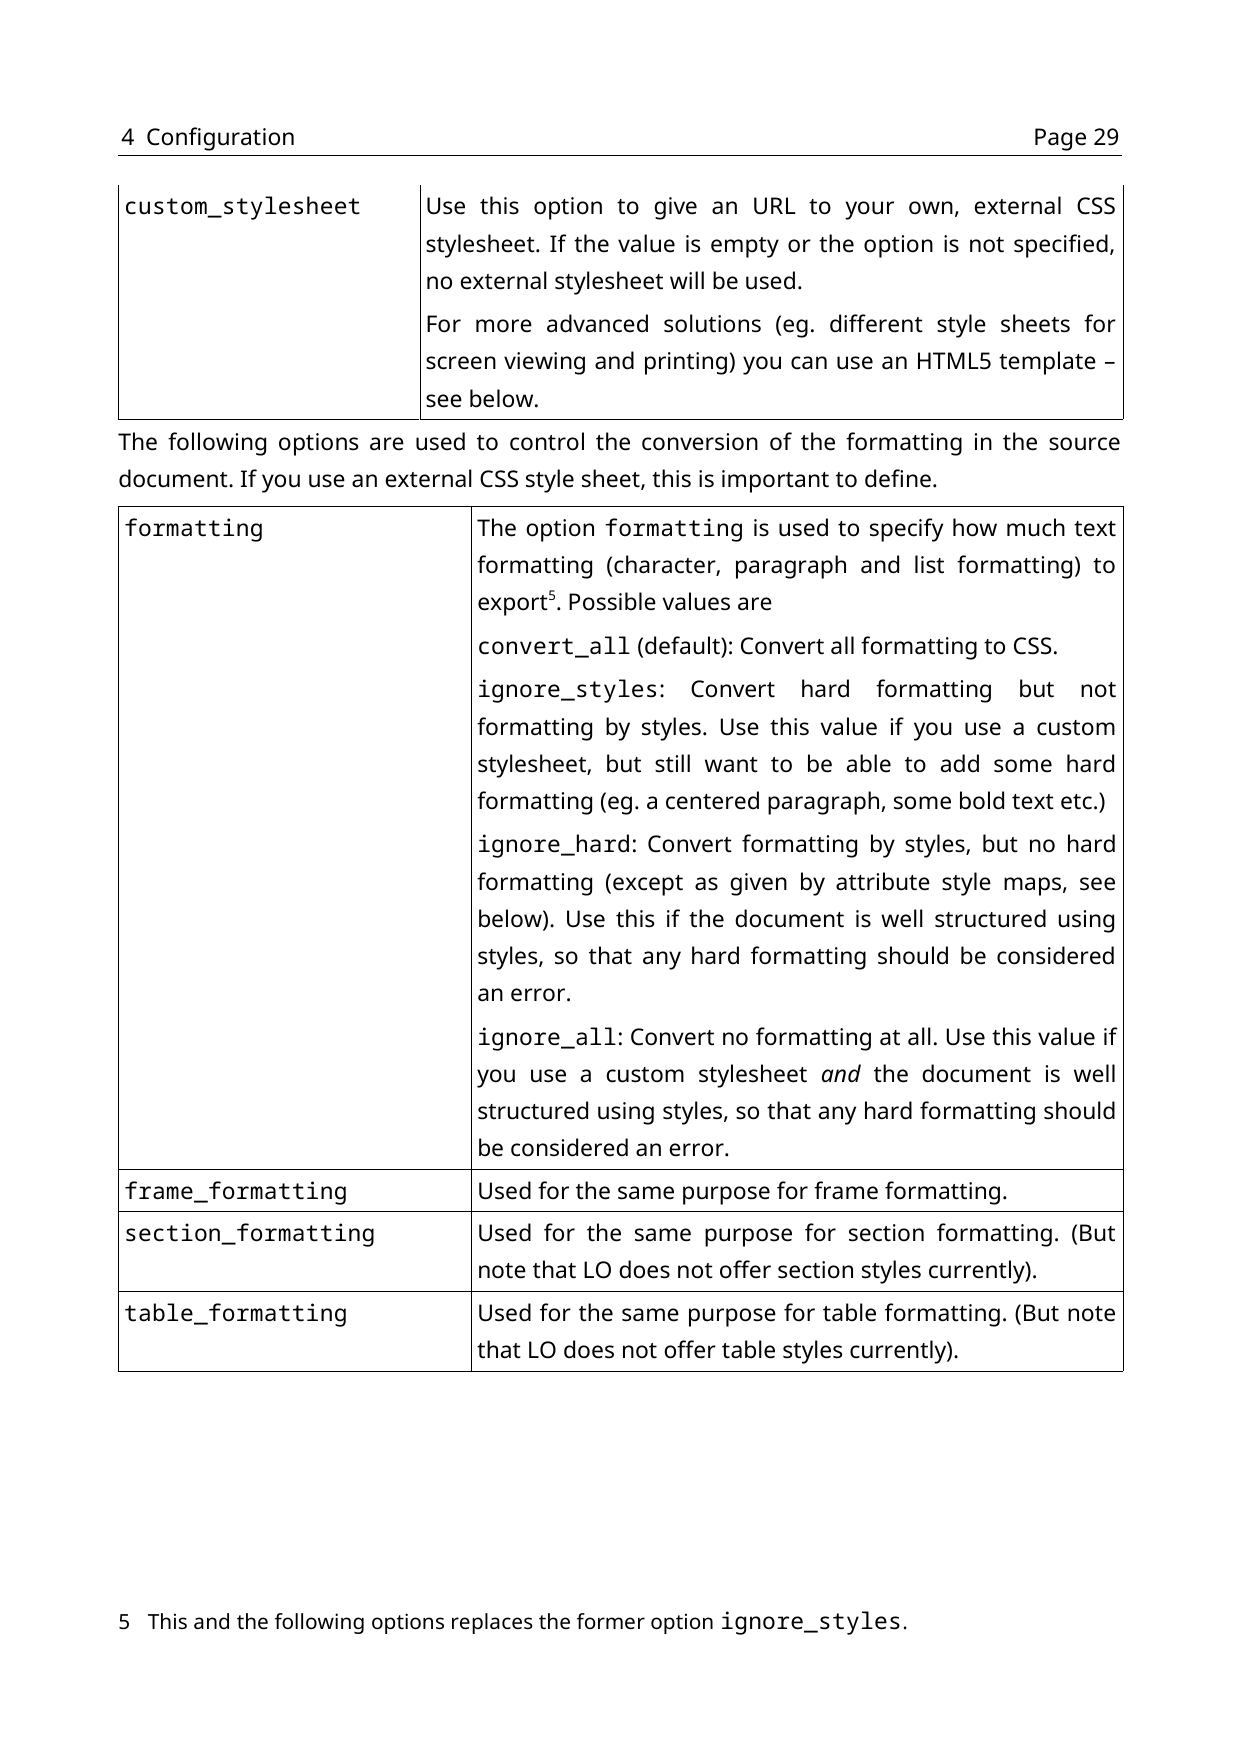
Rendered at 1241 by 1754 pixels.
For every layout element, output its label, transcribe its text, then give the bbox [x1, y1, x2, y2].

table_cell Used for the same purpose for section formatting. (But note that LO does not offer section styles currently). [472, 1212, 1123, 1291]
table_cell Used for the same purpose for frame formatting. [472, 1170, 1123, 1211]
text The following options are used to control the conversion of the formatting in the source document. If you use an external CSS style sheet, this is important to define. [118, 426, 1122, 494]
table_cell frame_formatting [119, 1170, 471, 1211]
table_cell section_formatting [119, 1212, 471, 1291]
table_cell Use this option to give an URL to your own, external CSS stylesheet. If the value is empty or the option is not specified, no external stylesheet will be used. For more advanced solutions (eg. different style sheets for screen viewing and printing) you can use an HTML5 template – see below. [421, 185, 1123, 419]
table_cell table_formatting [119, 1292, 471, 1371]
table_cell Used for the same purpose for table formatting. (But note that LO does not offer table styles currently). [472, 1292, 1123, 1371]
table_cell custom_stylesheet [119, 185, 419, 419]
table_header The option formatting is used to specify how much text formatting (character, paragraph and list formatting) to export. Possible values are convert_all (default): Convert all formatting to CSS. ignore_styles: Convert hard formatting but not formatting by styles. Use this value if you use a custom stylesheet, but still want to be able to add some hard formatting (eg. a centered paragraph, some bold text etc.) ignore_hard: Convert formatting by styles, but no hard formatting (except as given by attribute style maps, see below). Use this if the document is well structured using styles, so that any hard formatting should be considered an error. ignore_all: Convert no formatting at all. Use this value if you use a custom stylesheet and the document is well structured using styles, so that any hard formatting should be considered an error. [472, 507, 1123, 1169]
table_header formatting [119, 507, 471, 1169]
